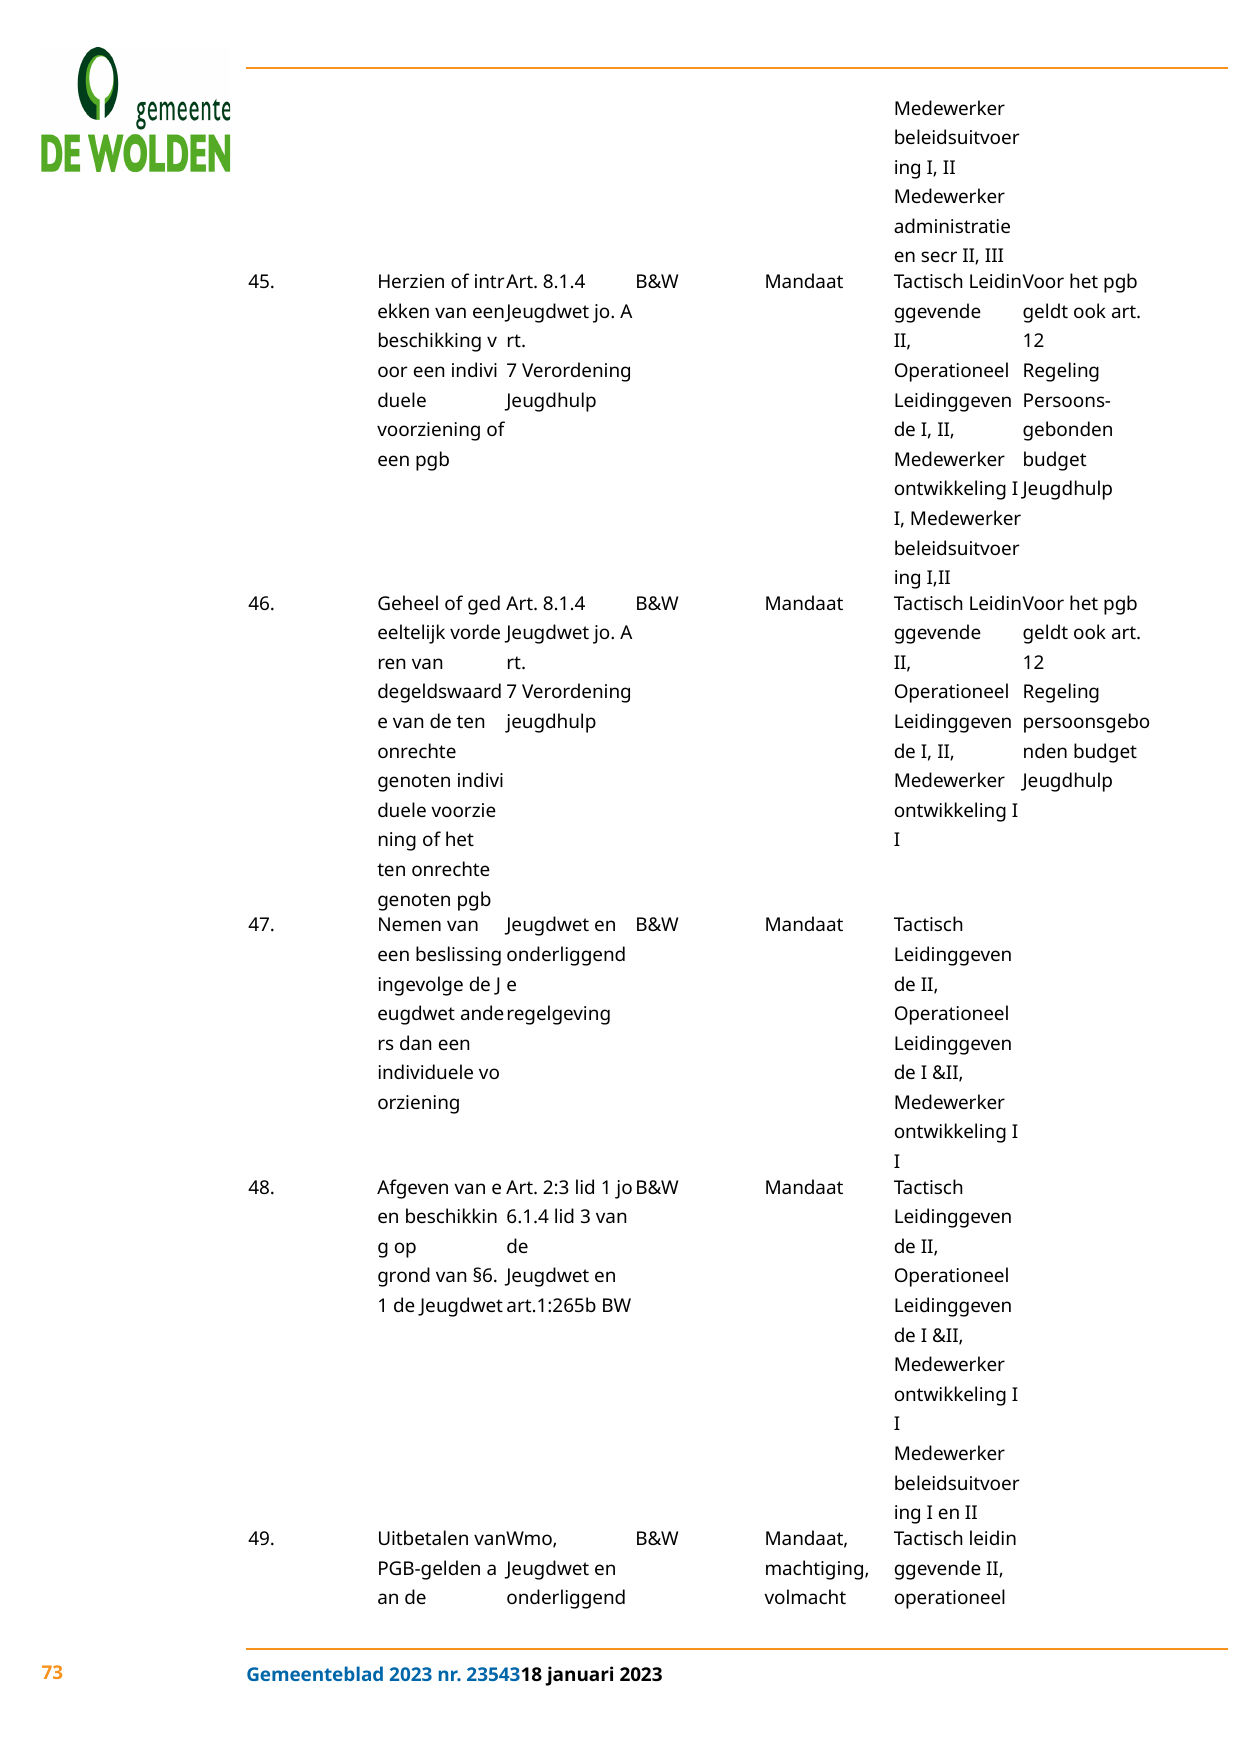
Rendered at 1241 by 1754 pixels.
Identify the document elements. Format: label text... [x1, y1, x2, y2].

table_cell Tactisch Leidinggevende II, Operationeel Leidinggevende I, II, Medewerker ontwikkeling II, Medewerker beleidsuitvoering I,II [894, 269, 1022, 590]
table_cell B&W [635, 590, 764, 912]
table_cell Mandaat [764, 269, 893, 590]
picture [41, 47, 231, 172]
table_cell Medewerker beleidsuitvoering I, II Medewerker administratie en secr II, III [894, 95, 1022, 268]
table_cell [1023, 1525, 1152, 1610]
table_cell Jeugdwet en onderliggende regelgeving [506, 912, 635, 1174]
table_cell Art. 8.1.4 Jeugdwet jo. Art. 7 Verordening jeugdhulp [506, 590, 635, 912]
table_cell [1023, 912, 1152, 1174]
table_cell Nemen van een beslissing ingevolge de Jeugdwet anders dan een individuele voorziening [377, 912, 506, 1174]
table_cell Geheel of gedeeltelijk vorderen van degeldswaarde van de ten onrechte genoten individuele voorziening of het ten onrechte genoten pgb [377, 590, 506, 912]
table_cell [506, 95, 635, 268]
table_cell Mandaat [764, 912, 893, 1174]
table_cell 46. [248, 590, 377, 912]
table_cell [1023, 95, 1152, 268]
table_cell [635, 95, 764, 268]
table_cell Voor het pgb geldt ook art. 12 Regeling persoonsgebo nden budget Jeugdhulp [1023, 590, 1152, 912]
table_cell Wmo, Jeugdwet en onderliggend [506, 1525, 635, 1610]
table_cell 48. [248, 1174, 377, 1525]
table_cell B&W [635, 912, 764, 1174]
table_cell Mandaat, machtiging, volmacht [764, 1525, 893, 1610]
table_cell Art. 8.1.4 Jeugdwet jo. Art. 7 Verordening Jeugdhulp [506, 269, 635, 590]
table_cell Voor het pgb geldt ook art. 12 Regeling Persoons- gebonden budget Jeugdhulp [1023, 269, 1152, 590]
table_cell Tactisch leidinggevende II, operationeel [894, 1525, 1022, 1610]
table_cell [377, 95, 506, 268]
table_cell 45. [248, 269, 377, 590]
table_cell 47. [248, 912, 377, 1174]
table_cell Mandaat [764, 590, 893, 912]
table_cell Afgeven van een beschikking op grond van §6.1 de Jeugdwet [377, 1174, 506, 1525]
table_cell B&W [635, 269, 764, 590]
table_cell Tactisch Leidinggevende II, Operationeel Leidinggevende I &II, Medewerker ontwikkeling II [894, 912, 1022, 1174]
table_cell [1023, 1174, 1152, 1525]
table_cell 49. [248, 1525, 377, 1610]
table_cell [248, 95, 377, 268]
table_cell B&W [635, 1525, 764, 1610]
table_cell Art. 2:3 lid 1 jo 6.1.4 lid 3 van de Jeugdwet en art.1:265b BW [506, 1174, 635, 1525]
table_cell Mandaat [764, 1174, 893, 1525]
table_cell [764, 95, 893, 268]
table_cell Uitbetalen van PGB-gelden aan de [377, 1525, 506, 1610]
table_cell Tactisch Leidinggevende II, Operationeel Leidinggevende I &II, Medewerker ontwikkeling II Medewerker beleidsuitvoering I en II [894, 1174, 1022, 1525]
table_cell Tactisch Leidinggevende II, Operationeel Leidinggevende I, II, Medewerker ontwikkeling II [894, 590, 1022, 912]
table_cell B&W [635, 1174, 764, 1525]
table_cell Herzien of intrekken van een beschikking voor een individuele voorziening of een pgb [377, 269, 506, 590]
